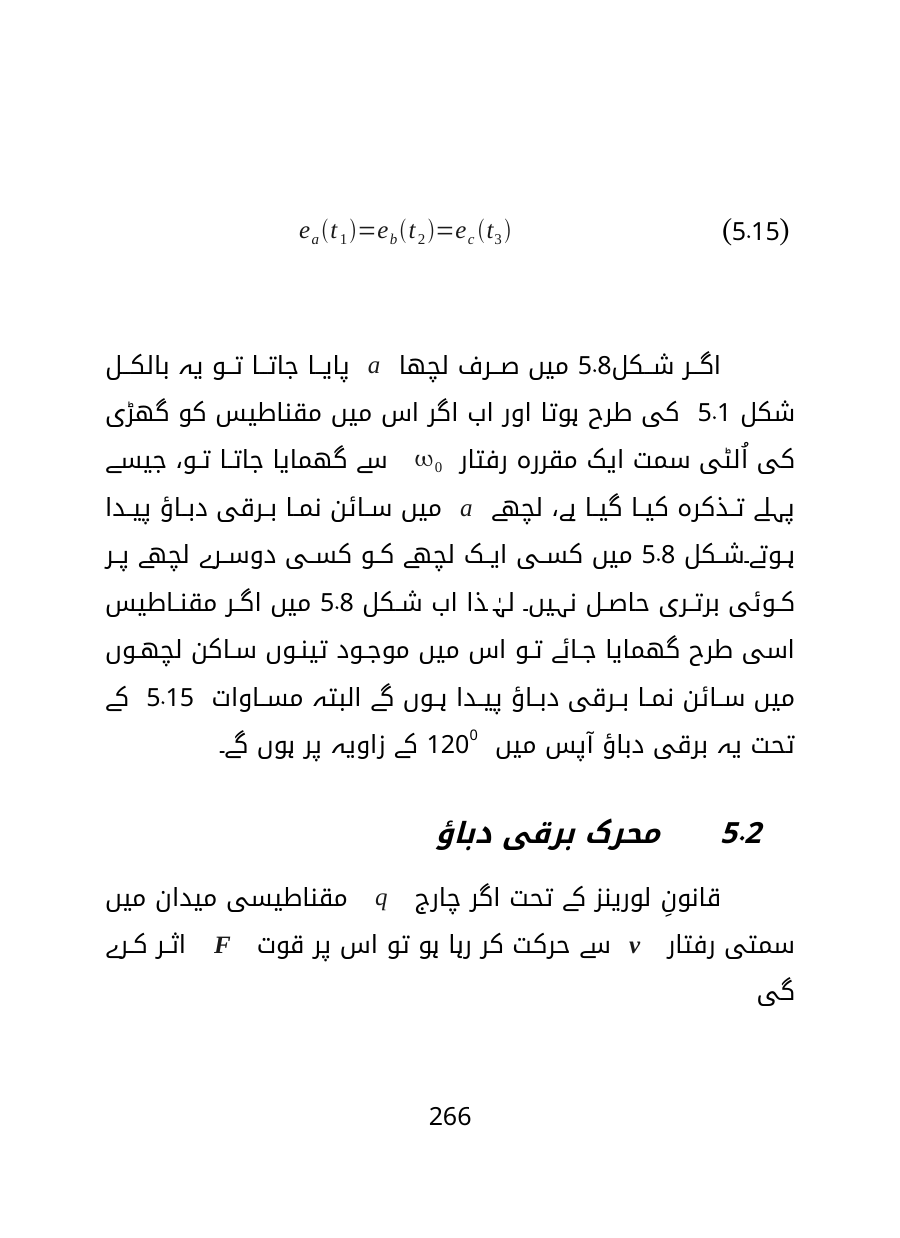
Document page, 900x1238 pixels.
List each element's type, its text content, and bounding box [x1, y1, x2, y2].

subtitle محرک برقی دباؤ [105, 806, 720, 861]
table_header [105, 203, 697, 274]
text اگر شکل5.8 میں صرف لچھاپایا جاتا تو یہ بالکل شکل 5.1 کی طرح ہوتا اور اب اگر اس میں مقناطیس کو گھڑی کی اُلٹی سمت ایک مقررہ رفتار سے گھمایا جاتا تو، جیسے پہلے تذکرہ کیا گیا ہے، لچھےمیں سائن نما برقی دباؤ پیدا ہوتے۔شکل 5.8 میں کسی ایک لچھے کو کسی دوسرے لچھے پر کوئی برتری حاصل نہیں۔ لہٰذا اب شکل 5.8 میں اگر مقناطیس اسی طرح گھمایا جائے تو اس میں موجود تینوں ساکن لچھوں میں سائن نما برقی دباؤ پیدا ہوں گے البتہ مساوات 5.15 کے تحت یہ برقی دباؤ آپس میں 1200 کے زاویہ پر ہوں گے۔ [105, 342, 795, 769]
text قانونِ لورینز کے تحت اگر چارج مقناطیسی میدان میں سمتی رفتار سے حرکت کر رہا ہو تو اس پر قوت اثر کرے گی [105, 874, 795, 1016]
table_header (5.15) [697, 203, 795, 274]
